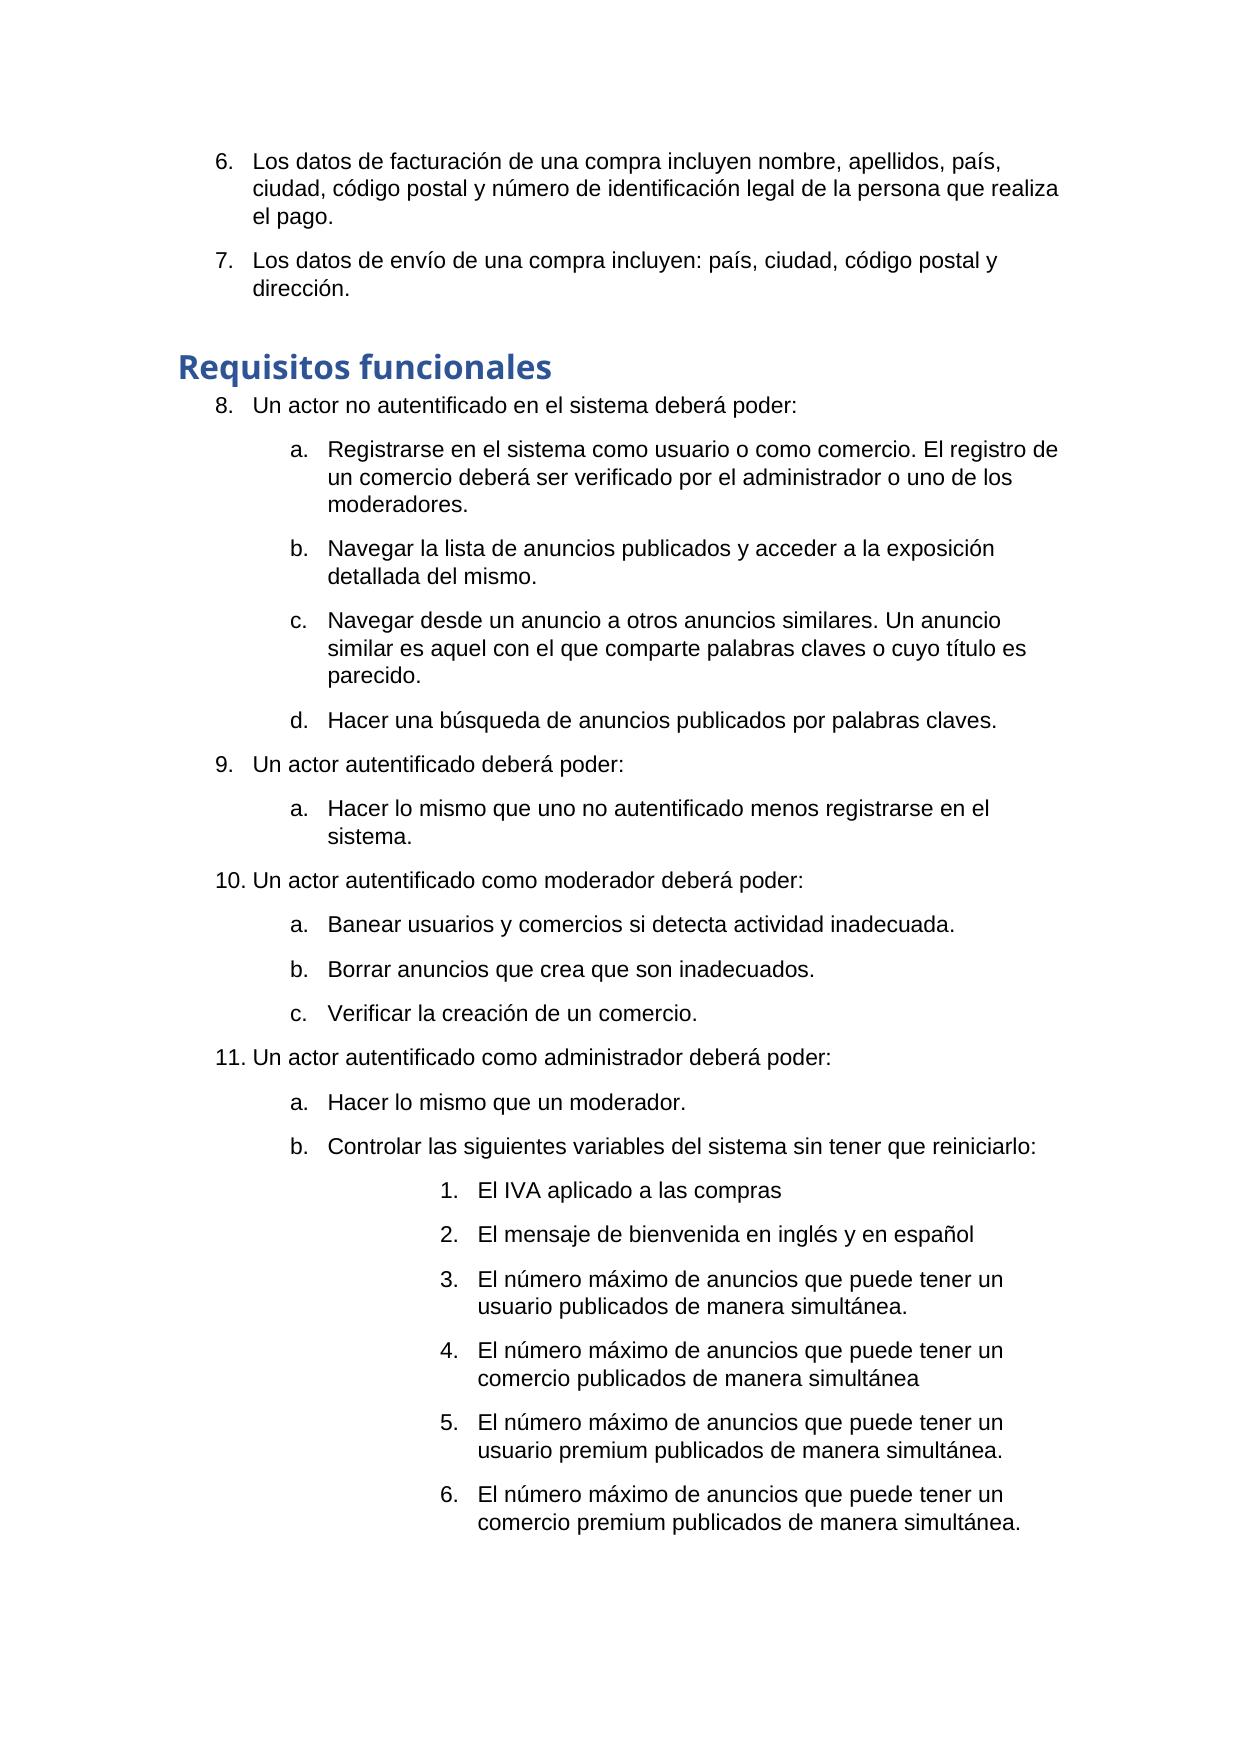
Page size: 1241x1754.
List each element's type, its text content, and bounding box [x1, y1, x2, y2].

list Borrar anuncios que crea que son inadecuados. [290, 956, 1063, 982]
list Controlar las siguientes variables del sistema sin tener que reiniciarlo: [290, 1133, 1063, 1159]
list Un actor autentificado como moderador deberá poder: [215, 867, 1063, 893]
list El mensaje de bienvenida en inglés y en español [440, 1221, 1063, 1248]
list Un actor no autentificado en el sistema deberá poder: [215, 392, 1063, 418]
list Navegar la lista de anuncios publicados y acceder a la exposición detallada del mismo. [290, 535, 1063, 589]
list El IVA aplicado a las compras [440, 1177, 1063, 1203]
list Un actor autentificado como administrador deberá poder: [215, 1044, 1063, 1071]
list El número máximo de anuncios que puede tener un comercio premium publicados de manera simultánea. [440, 1481, 1063, 1535]
list Hacer lo mismo que uno no autentificado menos registrarse en el sistema. [290, 795, 1063, 849]
list El número máximo de anuncios que puede tener un usuario premium publicados de manera simultánea. [440, 1409, 1063, 1463]
list Los datos de facturación de una compra incluyen nombre, apellidos, país, ciudad, código postal y número de identificación legal de la persona que realiza el pago. [215, 148, 1063, 229]
list El número máximo de anuncios que puede tener un comercio publicados de manera simultánea [440, 1337, 1063, 1391]
subtitle Requisitos funcionales [177, 344, 1063, 389]
list Los datos de envío de una compra incluyen: país, ciudad, código postal y dirección. [215, 247, 1063, 301]
list Hacer una búsqueda de anuncios publicados por palabras claves. [290, 707, 1063, 733]
list Un actor autentificado deberá poder: [215, 751, 1063, 777]
list Verificar la creación de un comercio. [290, 1000, 1063, 1026]
list El número máximo de anuncios que puede tener un usuario publicados de manera simultánea. [440, 1266, 1063, 1319]
list Navegar desde un anuncio a otros anuncios similares. Un anuncio similar es aquel con el que comparte palabras claves o cuyo título es parecido. [290, 607, 1063, 689]
list Registrarse en el sistema como usuario o como comercio. El registro de un comercio deberá ser verificado por el administrador o uno de los moderadores. [290, 436, 1063, 517]
list Banear usuarios y comercios si detecta actividad inadecuada. [290, 911, 1063, 938]
list Hacer lo mismo que un moderador. [290, 1088, 1063, 1115]
